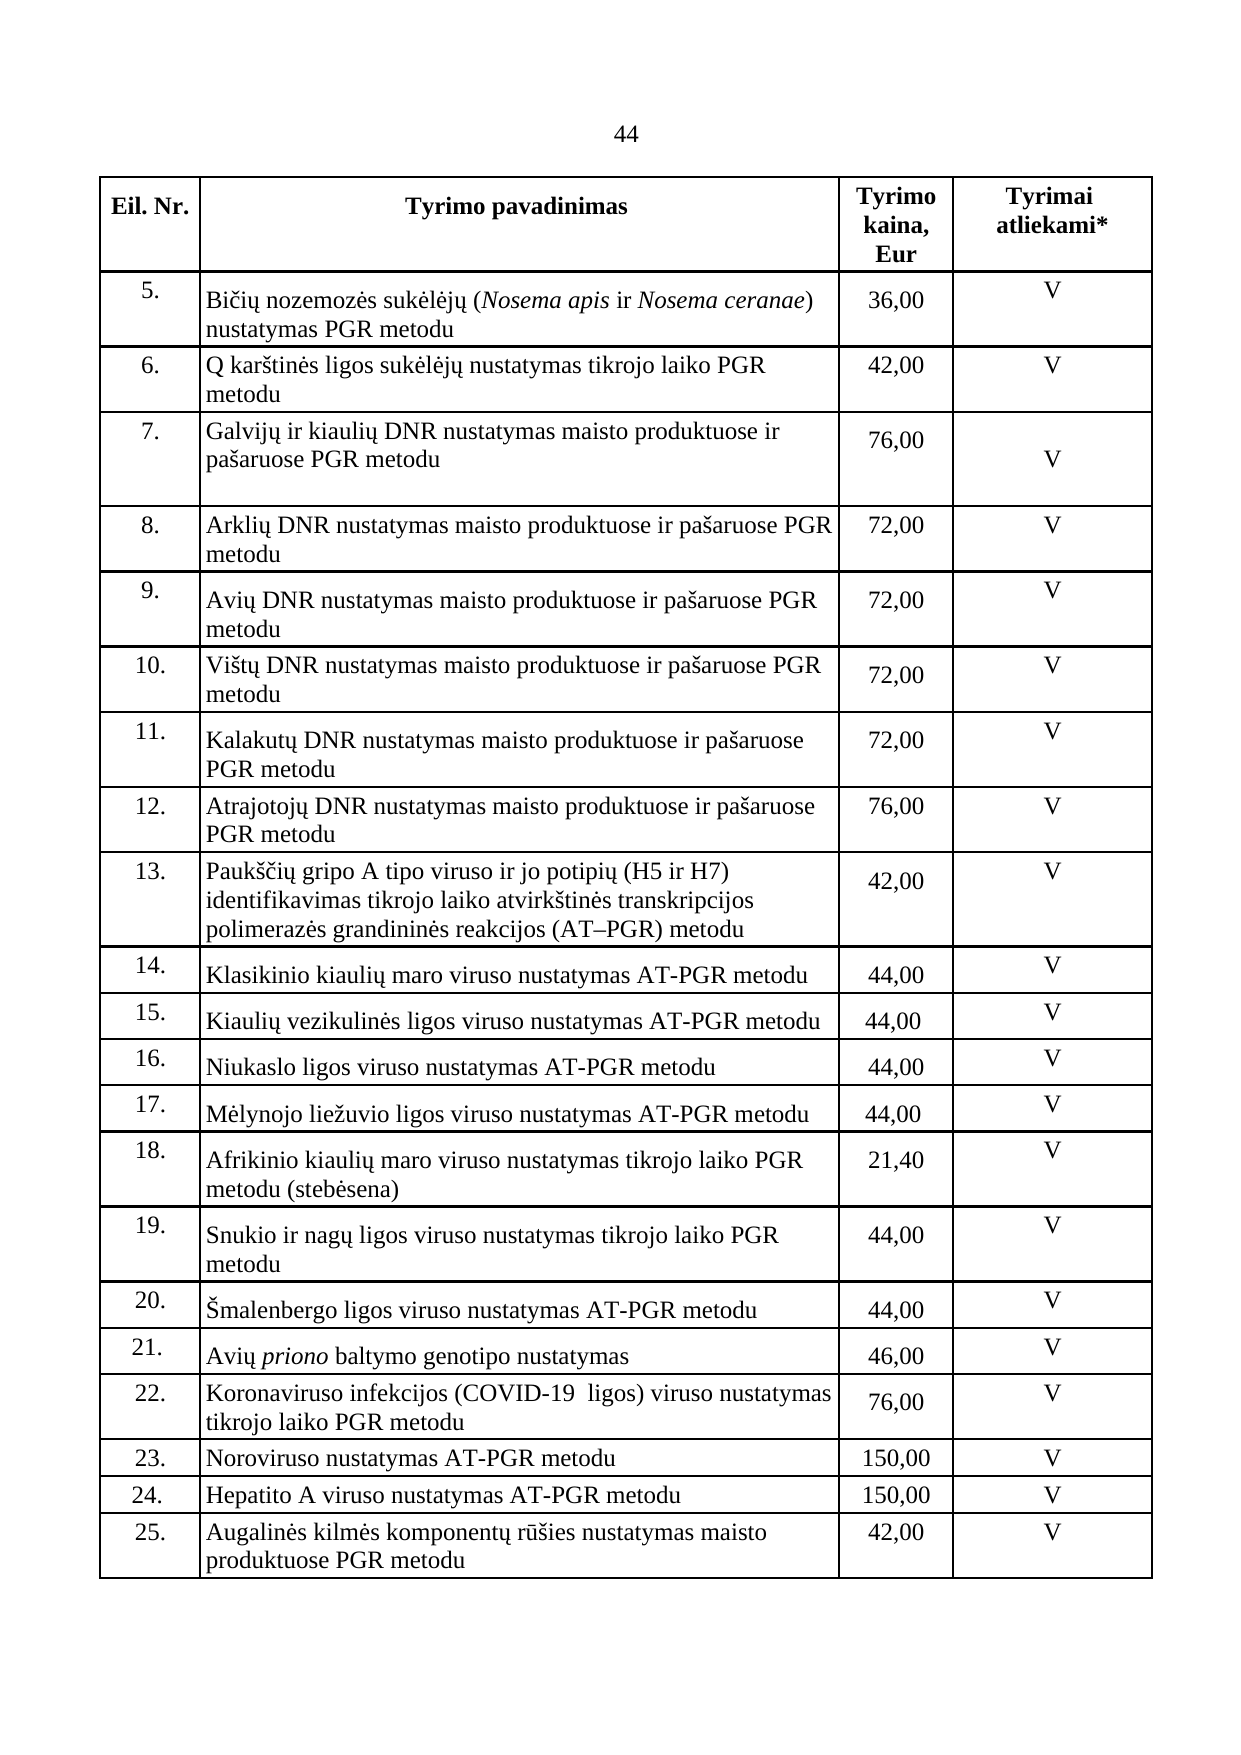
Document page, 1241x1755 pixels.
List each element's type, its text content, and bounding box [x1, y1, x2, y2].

table_cell 42,00 [840, 348, 952, 411]
table_cell 14. [101, 948, 199, 992]
table_cell 25. [101, 1514, 199, 1577]
table_cell Snukio ir nagų ligos viruso nustatymas tikrojo laiko PGR metodu [201, 1208, 838, 1280]
table_cell 13. [101, 853, 199, 945]
table_cell 36,00 [840, 273, 952, 345]
table_cell Bičių nozemozės sukėlėjų (Nosema apis ir Nosema ceranae) nustatymas PGR metodu [201, 273, 838, 345]
table_cell 7. [101, 413, 199, 505]
table_cell Vištų DNR nustatymas maisto produktuose ir pašaruose PGR metodu [201, 648, 838, 711]
table_cell V [954, 1208, 1151, 1280]
table_cell Kiaulių vezikulinės ligos viruso nustatymas AT-PGR metodu [201, 994, 838, 1038]
table_cell 76,00 [840, 788, 952, 851]
table_header Eil. Nr. [101, 178, 199, 270]
table_cell 24. [101, 1477, 199, 1512]
table_cell V [954, 1283, 1151, 1327]
table_cell Arklių DNR nustatymas maisto produktuose ir pašaruose PGR metodu [201, 507, 838, 570]
table_cell 44,00 [840, 1086, 952, 1130]
table_cell Noroviruso nustatymas AT-PGR metodu [201, 1440, 838, 1475]
table_cell V [954, 273, 1151, 345]
table_cell V [954, 1514, 1151, 1577]
table_cell Paukščių gripo A tipo viruso ir jo potipių (H5 ir H7) identifikavimas tikrojo laiko atvirkštinės transkripcijos polimerazės grandininės reakcijos (AT–PGR) metodu [201, 853, 838, 945]
table_cell 150,00 [840, 1440, 952, 1475]
table_cell 18. [101, 1133, 199, 1205]
table_cell V [954, 573, 1151, 645]
table_cell V [954, 1329, 1151, 1373]
table_cell V [954, 413, 1151, 505]
table_cell V [954, 1440, 1151, 1475]
table_cell 8. [101, 507, 199, 570]
table_cell 17. [101, 1086, 199, 1130]
table_cell 20. [101, 1283, 199, 1327]
table_cell 12. [101, 788, 199, 851]
table_cell 44,00 [840, 1040, 952, 1084]
table_header Tyrimai atliekami* [954, 178, 1151, 270]
table_cell Hepatito A viruso nustatymas AT-PGR metodu [201, 1477, 838, 1512]
table_cell V [954, 1040, 1151, 1084]
table_cell 21,40 [840, 1133, 952, 1205]
table_cell 23. [101, 1440, 199, 1475]
table_cell 15. [101, 994, 199, 1038]
table_cell 10. [101, 648, 199, 711]
table_cell 42,00 [840, 853, 952, 945]
table_cell V [954, 1133, 1151, 1205]
table_cell 150,00 [840, 1477, 952, 1512]
table_cell Afrikinio kiaulių maro viruso nustatymas tikrojo laiko PGR metodu (stebėsena) [201, 1133, 838, 1205]
table_cell 21. [101, 1329, 199, 1373]
table_cell Kalakutų DNR nustatymas maisto produktuose ir pašaruose PGR metodu [201, 713, 838, 786]
table_cell V [954, 853, 1151, 945]
table_cell 72,00 [840, 507, 952, 570]
table_cell 76,00 [840, 413, 952, 505]
table_cell V [954, 648, 1151, 711]
table_header Tyrimo pavadinimas [201, 178, 838, 270]
table_cell V [954, 1477, 1151, 1512]
table_cell 42,00 [840, 1514, 952, 1577]
table_cell 72,00 [840, 648, 952, 711]
table_cell Šmalenbergo ligos viruso nustatymas AT-PGR metodu [201, 1283, 838, 1327]
table_cell 16. [101, 1040, 199, 1084]
table_cell 5. [101, 273, 199, 345]
table_cell V [954, 994, 1151, 1038]
table_cell 44,00 [840, 948, 952, 992]
table_cell 72,00 [840, 573, 952, 645]
table_cell Avių priono baltymo genotipo nustatymas [201, 1329, 838, 1373]
table_cell V [954, 348, 1151, 411]
table_cell Q karštinės ligos sukėlėjų nustatymas tikrojo laiko PGR metodu [201, 348, 838, 411]
table_cell V [954, 507, 1151, 570]
table_cell 44,00 [840, 1208, 952, 1280]
table_cell V [954, 1375, 1151, 1438]
table_cell 6. [101, 348, 199, 411]
table_cell 9. [101, 573, 199, 645]
table_cell 72,00 [840, 713, 952, 786]
table_cell Atrajotojų DNR nustatymas maisto produktuose ir pašaruose PGR metodu [201, 788, 838, 851]
table_cell V [954, 948, 1151, 992]
table_cell 11. [101, 713, 199, 786]
table_cell Avių DNR nustatymas maisto produktuose ir pašaruose PGR metodu [201, 573, 838, 645]
table_cell 46,00 [840, 1329, 952, 1373]
table_cell Koronaviruso infekcijos (COVID-19 ligos) viruso nustatymas tikrojo laiko PGR metodu [201, 1375, 838, 1438]
table_cell 76,00 [840, 1375, 952, 1438]
table_cell Augalinės kilmės komponentų rūšies nustatymas maisto produktuose PGR metodu [201, 1514, 838, 1577]
table_cell 22. [101, 1375, 199, 1438]
table_cell 19. [101, 1208, 199, 1280]
table_cell 44,00 [840, 994, 952, 1038]
table_cell Mėlynojo liežuvio ligos viruso nustatymas AT-PGR metodu [201, 1086, 838, 1130]
table_cell Galvijų ir kiaulių DNR nustatymas maisto produktuose ir pašaruose PGR metodu [201, 413, 838, 505]
table_cell Niukaslo ligos viruso nustatymas AT-PGR metodu [201, 1040, 838, 1084]
table_cell 44,00 [840, 1283, 952, 1327]
table_cell Klasikinio kiaulių maro viruso nustatymas AT-PGR metodu [201, 948, 838, 992]
table_cell V [954, 713, 1151, 786]
table_cell V [954, 788, 1151, 851]
table_header Tyrimo kaina, Eur [840, 178, 952, 270]
table_cell V [954, 1086, 1151, 1130]
